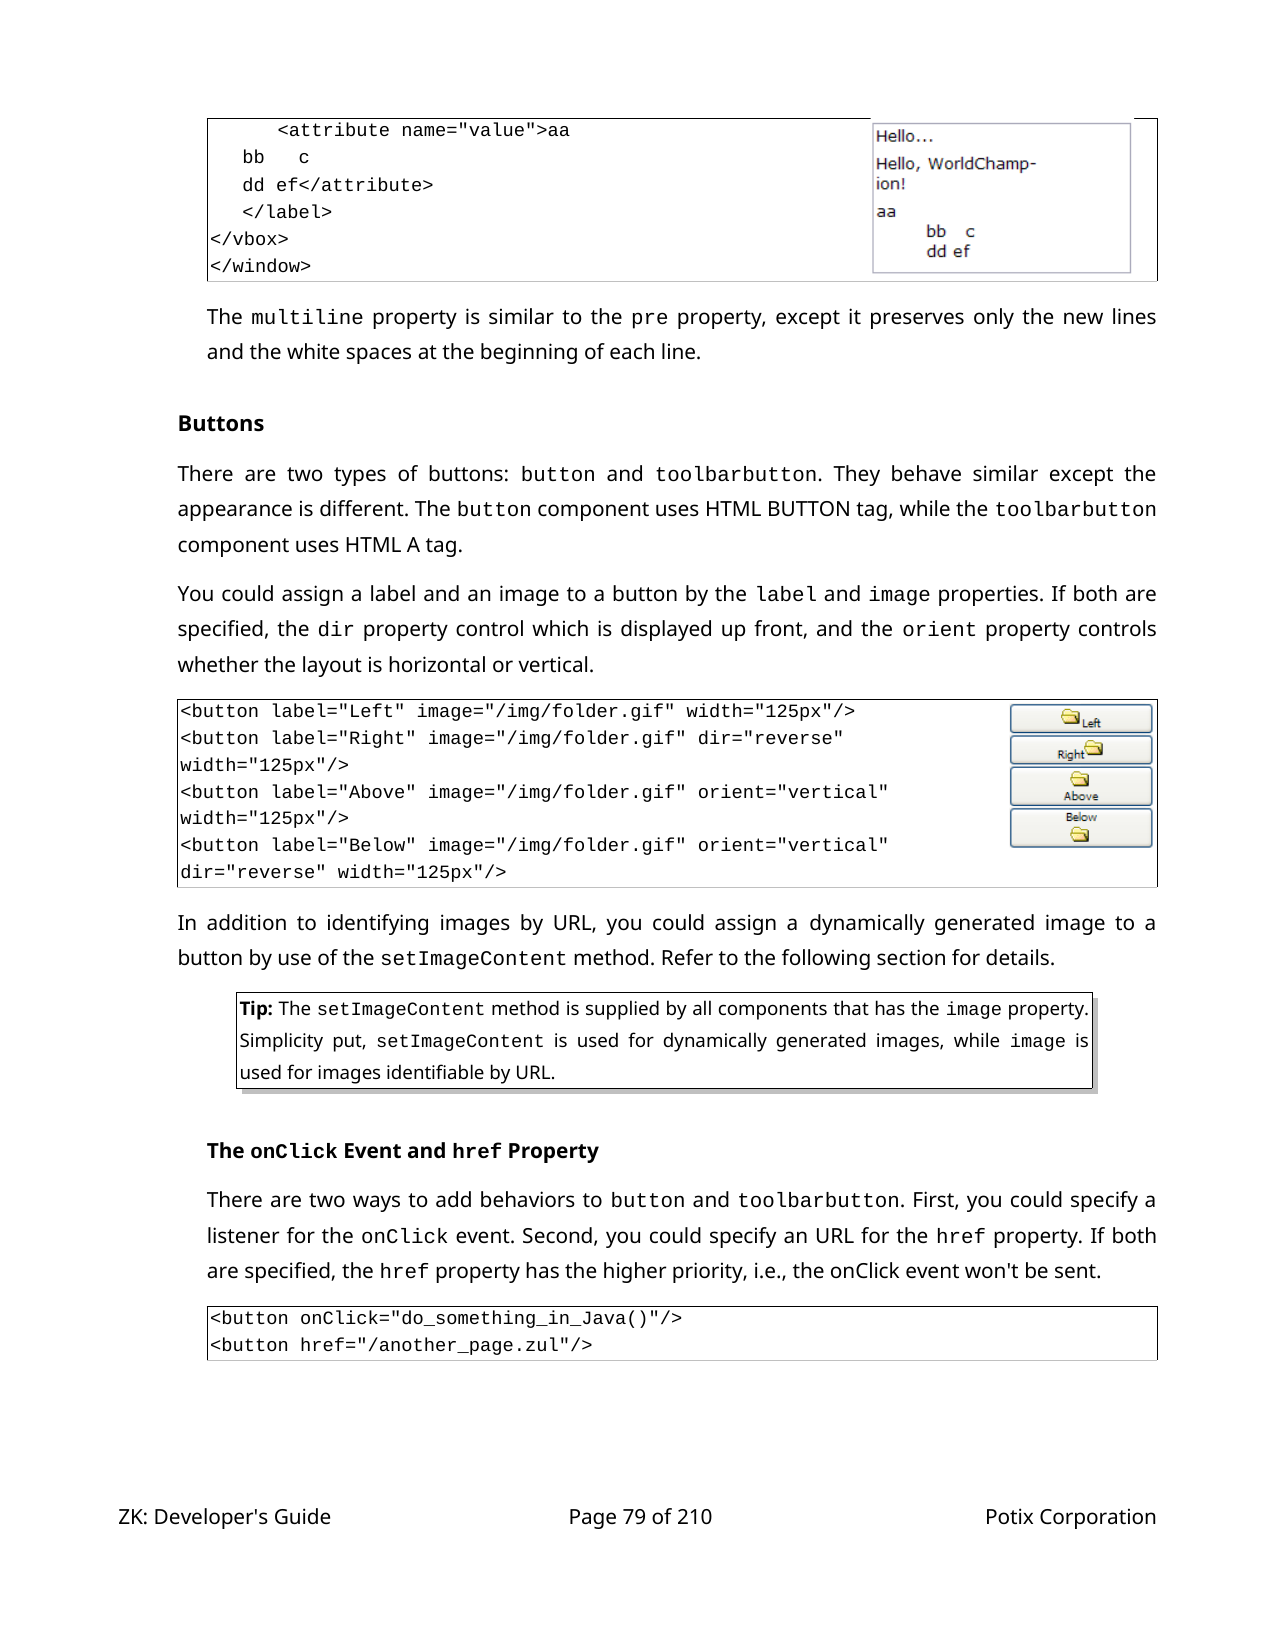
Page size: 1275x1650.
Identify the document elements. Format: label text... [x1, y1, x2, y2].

text There are two ways to add behaviors to button and toolbarbutton. First, you could specify a listener for the onClick event. Second, you could specify an URL for the href property. If both are specified, the href property has the higher priority, i.e., the onClick event won't be sent. [207, 1186, 1157, 1285]
text <button label="Right" image="/img/folder.gif" dir="reverse" width="125px"/> [178, 726, 1008, 777]
subtitle Buttons [177, 408, 1157, 438]
text <button href="/another_page.zul"/> [208, 1333, 1157, 1360]
text The multiline property is similar to the pre property, except it preserves only the new lines and the white spaces at the beginning of each line. [207, 302, 1157, 366]
text </label> [208, 200, 870, 224]
text You could assign a label and an image to a button by the label and image properties. If both are specified, the dir property control which is displayed up front, and the orient property controls whether the layout is horizontal or vertical. [177, 579, 1157, 678]
text There are two types of buttons: button and toolbarbutton. They behave similar except the appearance is different. The button component uses HTML BUTTON tag, while the toolbarbutton component uses HTML A tag. [177, 459, 1157, 558]
text In addition to identifying images by URL, you could assign a dynamically generated image to a button by use of the setImageContent method. Refer to the following section for details. [177, 908, 1157, 972]
text dd ef</attribute> [208, 172, 870, 197]
text <button label="Above" image="/img/folder.gif" orient="vertical" width="125px"/> [178, 779, 1008, 830]
text <attribute name="value">aa [208, 119, 870, 142]
picture [870, 118, 1135, 276]
text [1135, 227, 1157, 251]
text [1135, 145, 1157, 169]
text <button label="Below" image="/img/folder.gif" orient="vertical" dir="reverse" width="125px"/> [178, 833, 1157, 887]
text bb c [208, 145, 870, 169]
text </vbox> [208, 227, 870, 251]
text Tip: The setImageContent method is supplied by all components that has the image property. Simplicity put, setImageContent is used for dynamically generated images, while image is used for images identifiable by URL. [237, 993, 1092, 1088]
picture [1008, 702, 1156, 850]
text [1135, 172, 1157, 197]
text </window> [208, 254, 1157, 281]
text <button label="Left" image="/img/folder.gif" width="125px"/> [178, 700, 1157, 723]
subtitle The onClick Event and href Property [207, 1136, 1157, 1165]
text <button onClick="do_something_in_Java()"/> [208, 1307, 1157, 1330]
text [1135, 200, 1157, 224]
